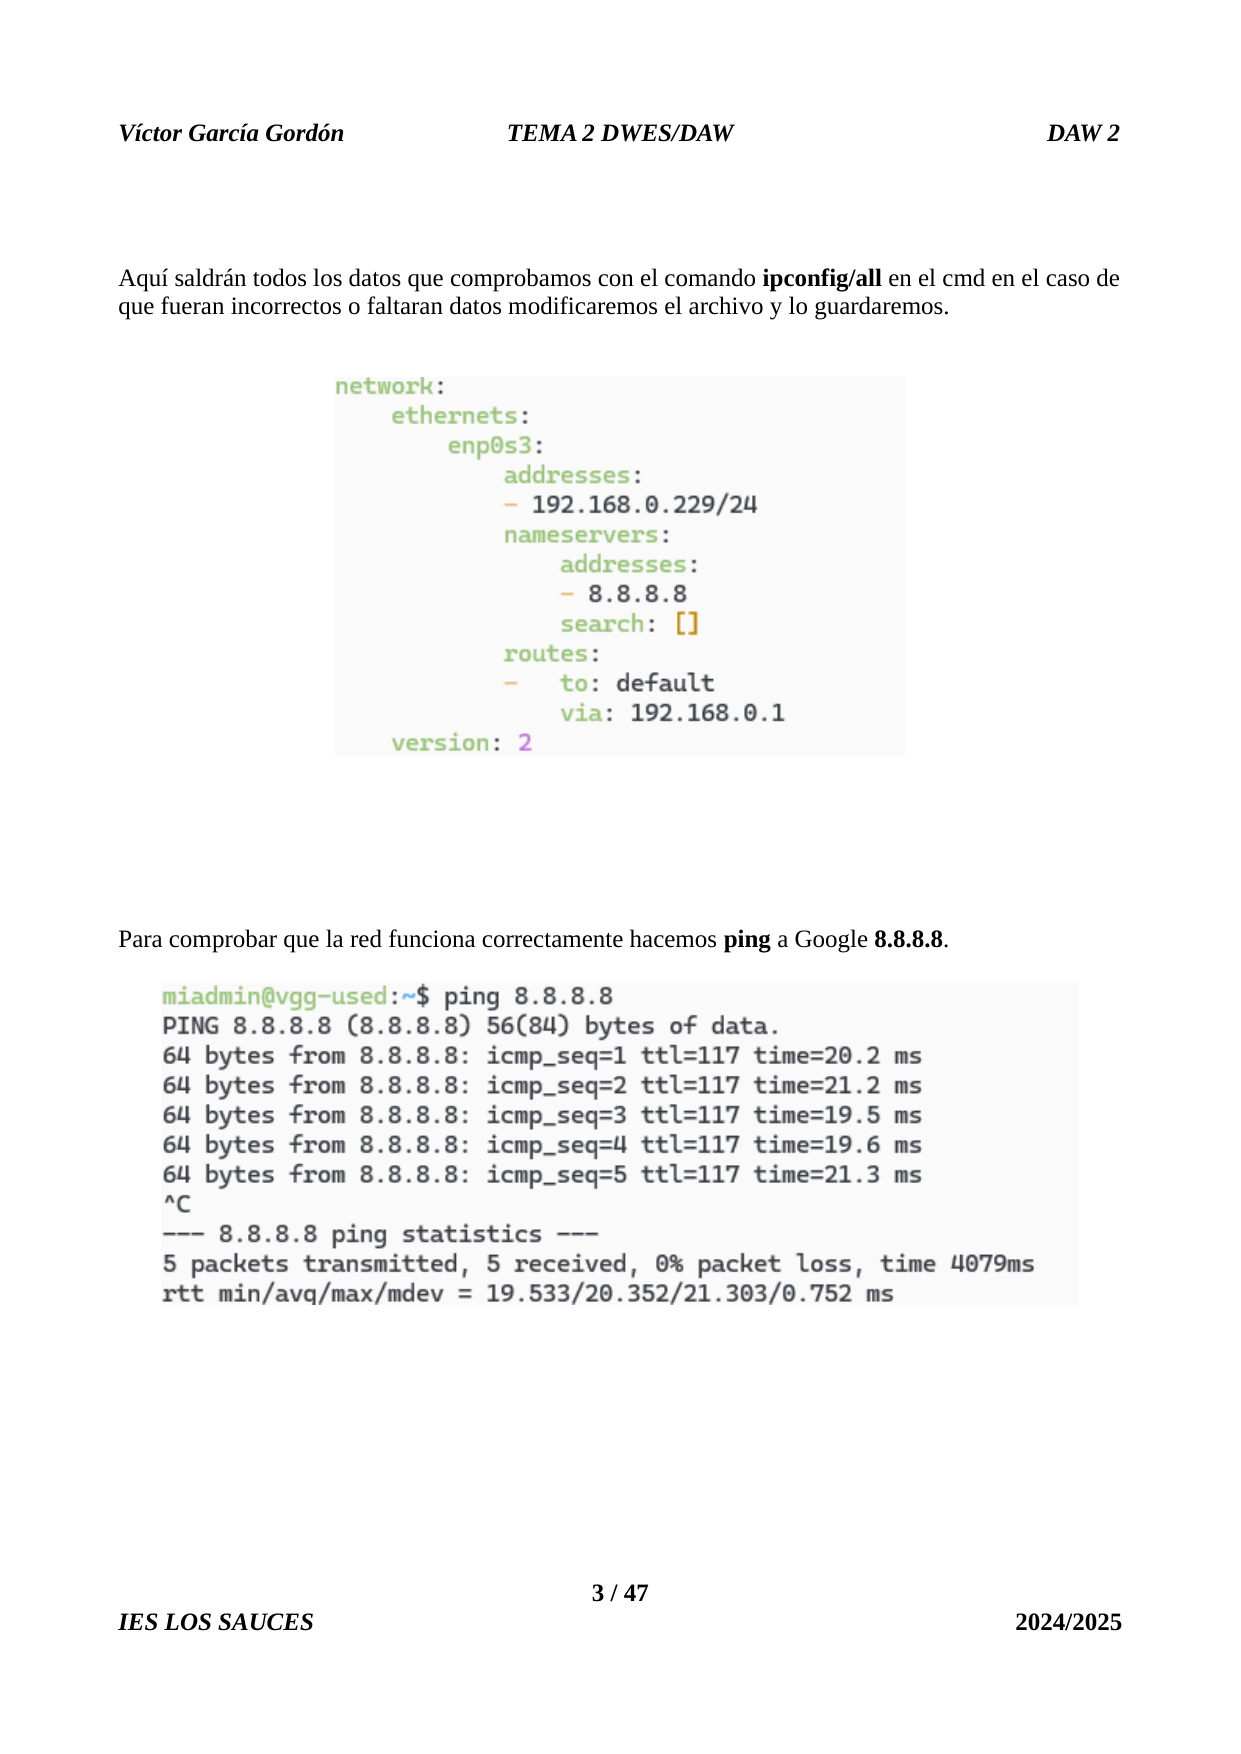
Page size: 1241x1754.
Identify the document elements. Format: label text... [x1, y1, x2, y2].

text Para comprobar que la red funciona correctamente hacemos ping a Google 8.8.8.8. [118, 924, 1122, 953]
text Aquí saldrán todos los datos que comprobamos con el comando ipconfig/all en el cmd en el caso de que fueran incorrectos o faltaran datos modificaremos el archivo y lo guardaremos. [118, 263, 1122, 320]
picture [335, 377, 906, 756]
picture [161, 981, 1079, 1305]
